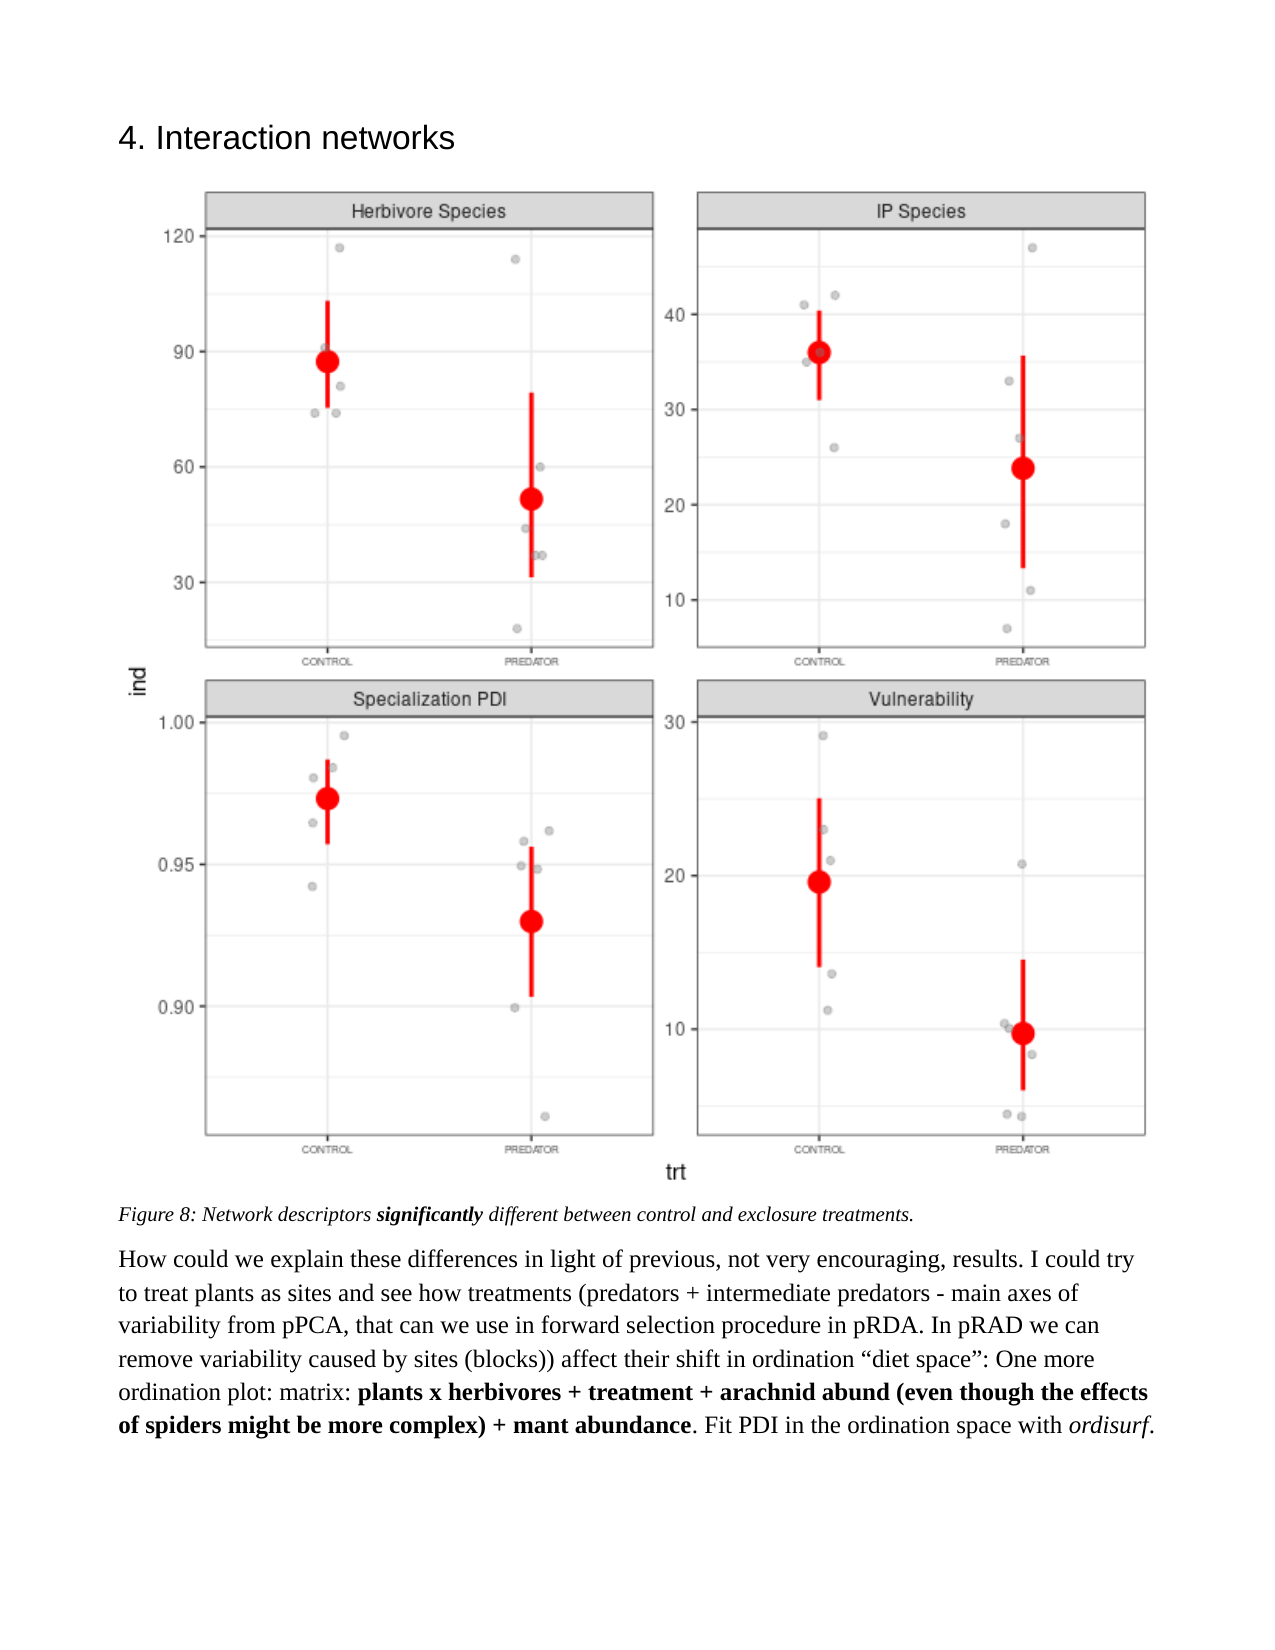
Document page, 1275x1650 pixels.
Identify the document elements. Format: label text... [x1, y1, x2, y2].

subtitle 4. Interaction networks [118, 118, 1157, 157]
text How could we explain these differences in light of previous, not very encouraging, results. I could try to treat plants as sites and see how treatments (predators + intermediate predators - main axes of variability from pPCA, that can we use in forward selection procedure in pRDA. In pRAD we can remove variability caused by sites (blocks)) affect their shift in ordination “diet space”: One more ordination plot: matrix: plants x herbivores + treatment + arachnid abund (even though the effects of spiders might be more complex) + mant abundance. Fit PDI in the ordination space with ordisurf. [118, 1244, 1157, 1438]
text Figure 8: Network descriptors significantly different between control and exclosure treatments. [118, 1197, 1157, 1226]
picture [118, 181, 1157, 1197]
